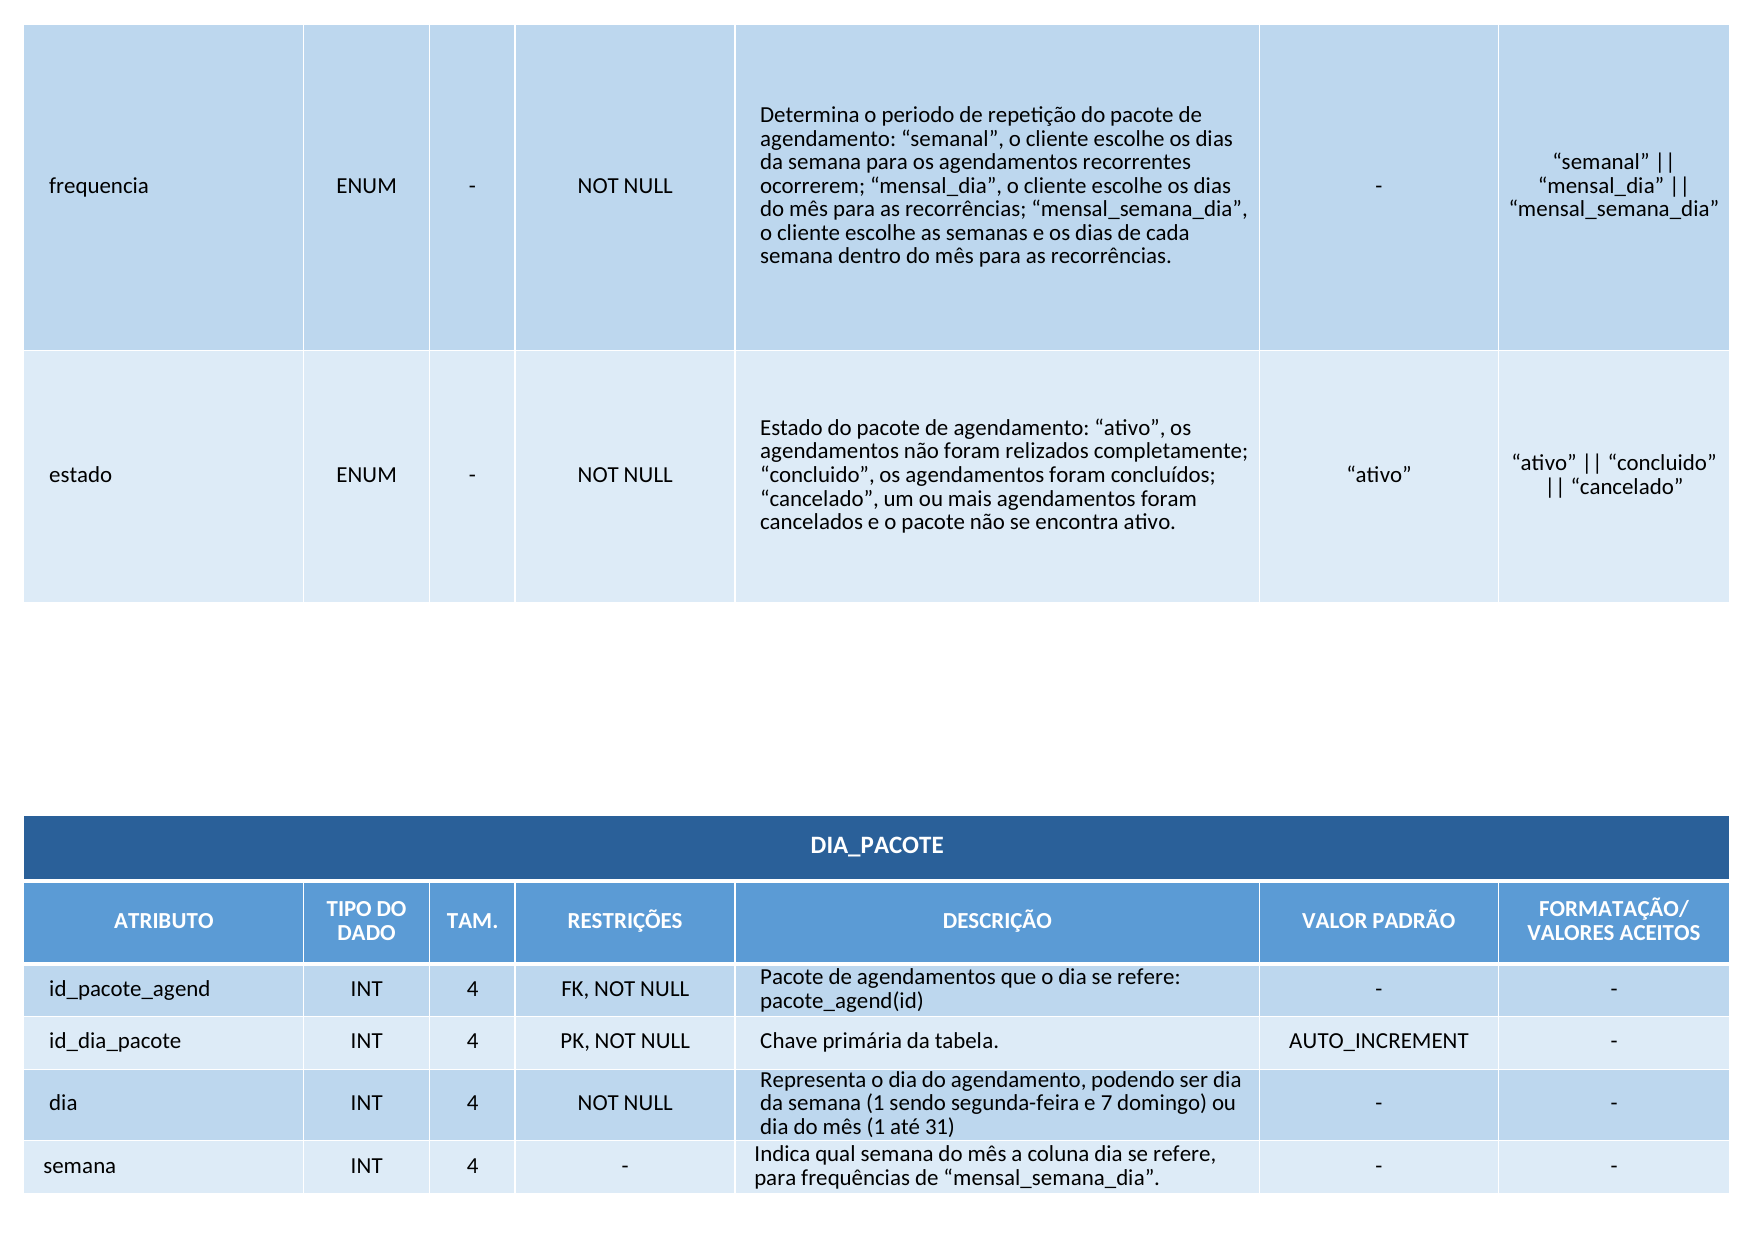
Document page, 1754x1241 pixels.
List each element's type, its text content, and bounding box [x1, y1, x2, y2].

table_cell ENUM [304, 25, 429, 350]
table_cell semana [24, 1141, 303, 1193]
table_cell TAM. [430, 883, 514, 962]
table_cell TIPO DO DADO [304, 883, 429, 962]
table_cell id_pacote_agend [24, 966, 303, 1016]
table_cell DESCRIÇÃO [736, 883, 1259, 962]
table_cell INT [304, 966, 429, 1016]
table_cell FK, NOT NULL [516, 966, 734, 1016]
table_cell - [516, 1141, 734, 1193]
table_cell Indica qual semana do mês a coluna dia se refere, para frequências de “mensal_semana_dia”. [736, 1141, 1259, 1193]
table_cell estado [24, 351, 303, 602]
table_cell “ativo” || “concluido” || “cancelado” [1499, 351, 1729, 602]
table_cell NOT NULL [516, 25, 734, 350]
table_cell Determina o periodo de repetição do pacote de agendamento: “semanal”, o cliente escolhe os dias da semana para os agendamentos recorrentes ocorrerem; “mensal_dia”, o cliente escolhe os dias do mês para as recorrências; “mensal_semana_dia”, o cliente escolhe as semanas e os dias de cada semana dentro do mês para as recorrências. [736, 25, 1259, 350]
table_header DIA_PACOTE [24, 816, 1729, 879]
table_cell 4 [430, 1141, 514, 1193]
table_cell Chave primária da tabela. [736, 1017, 1259, 1069]
table_cell “semanal” || “mensal_dia” || “mensal_semana_dia” [1499, 25, 1729, 350]
table_cell - [1260, 966, 1498, 1016]
table_cell PK, NOT NULL [516, 1017, 734, 1069]
table_cell ENUM [304, 351, 429, 602]
table_cell - [1260, 1141, 1498, 1193]
table_cell - [430, 25, 514, 350]
table_cell id_dia_pacote [24, 1017, 303, 1069]
table_cell - [1260, 1070, 1498, 1140]
table_cell ATRIBUTO [24, 883, 303, 962]
table_cell - [1499, 1141, 1729, 1193]
table_cell - [1260, 25, 1498, 350]
table_cell - [1499, 1017, 1729, 1069]
table_cell NOT NULL [516, 1070, 734, 1140]
table_cell - [1499, 966, 1729, 1016]
table_cell Pacote de agendamentos que o dia se refere: pacote_agend(id) [736, 966, 1259, 1016]
table_cell INT [304, 1017, 429, 1069]
table_cell - [1499, 1070, 1729, 1140]
table_cell “ativo” [1260, 351, 1498, 602]
table_cell Representa o dia do agendamento, podendo ser dia da semana (1 sendo segunda-feira e 7 domingo) ou dia do mês (1 até 31) [736, 1070, 1259, 1140]
table_cell - [430, 351, 514, 602]
table_cell NOT NULL [516, 351, 734, 602]
table_cell AUTO_INCREMENT [1260, 1017, 1498, 1069]
table_cell RESTRIÇÕES [516, 883, 734, 962]
table_cell INT [304, 1070, 429, 1140]
table_cell 4 [430, 966, 514, 1016]
table_cell Estado do pacote de agendamento: “ativo”, os agendamentos não foram relizados completamente; “concluido”, os agendamentos foram concluídos; “cancelado”, um ou mais agendamentos foram cancelados e o pacote não se encontra ativo. [736, 351, 1259, 602]
table_cell 4 [430, 1070, 514, 1140]
table_cell 4 [430, 1017, 514, 1069]
table_cell dia [24, 1070, 303, 1140]
table_cell frequencia [24, 25, 303, 350]
table_cell INT [304, 1141, 429, 1193]
table_cell FORMATAÇÃO/VALORES ACEITOS [1499, 883, 1729, 962]
table_cell VALOR PADRÃO [1260, 883, 1498, 962]
